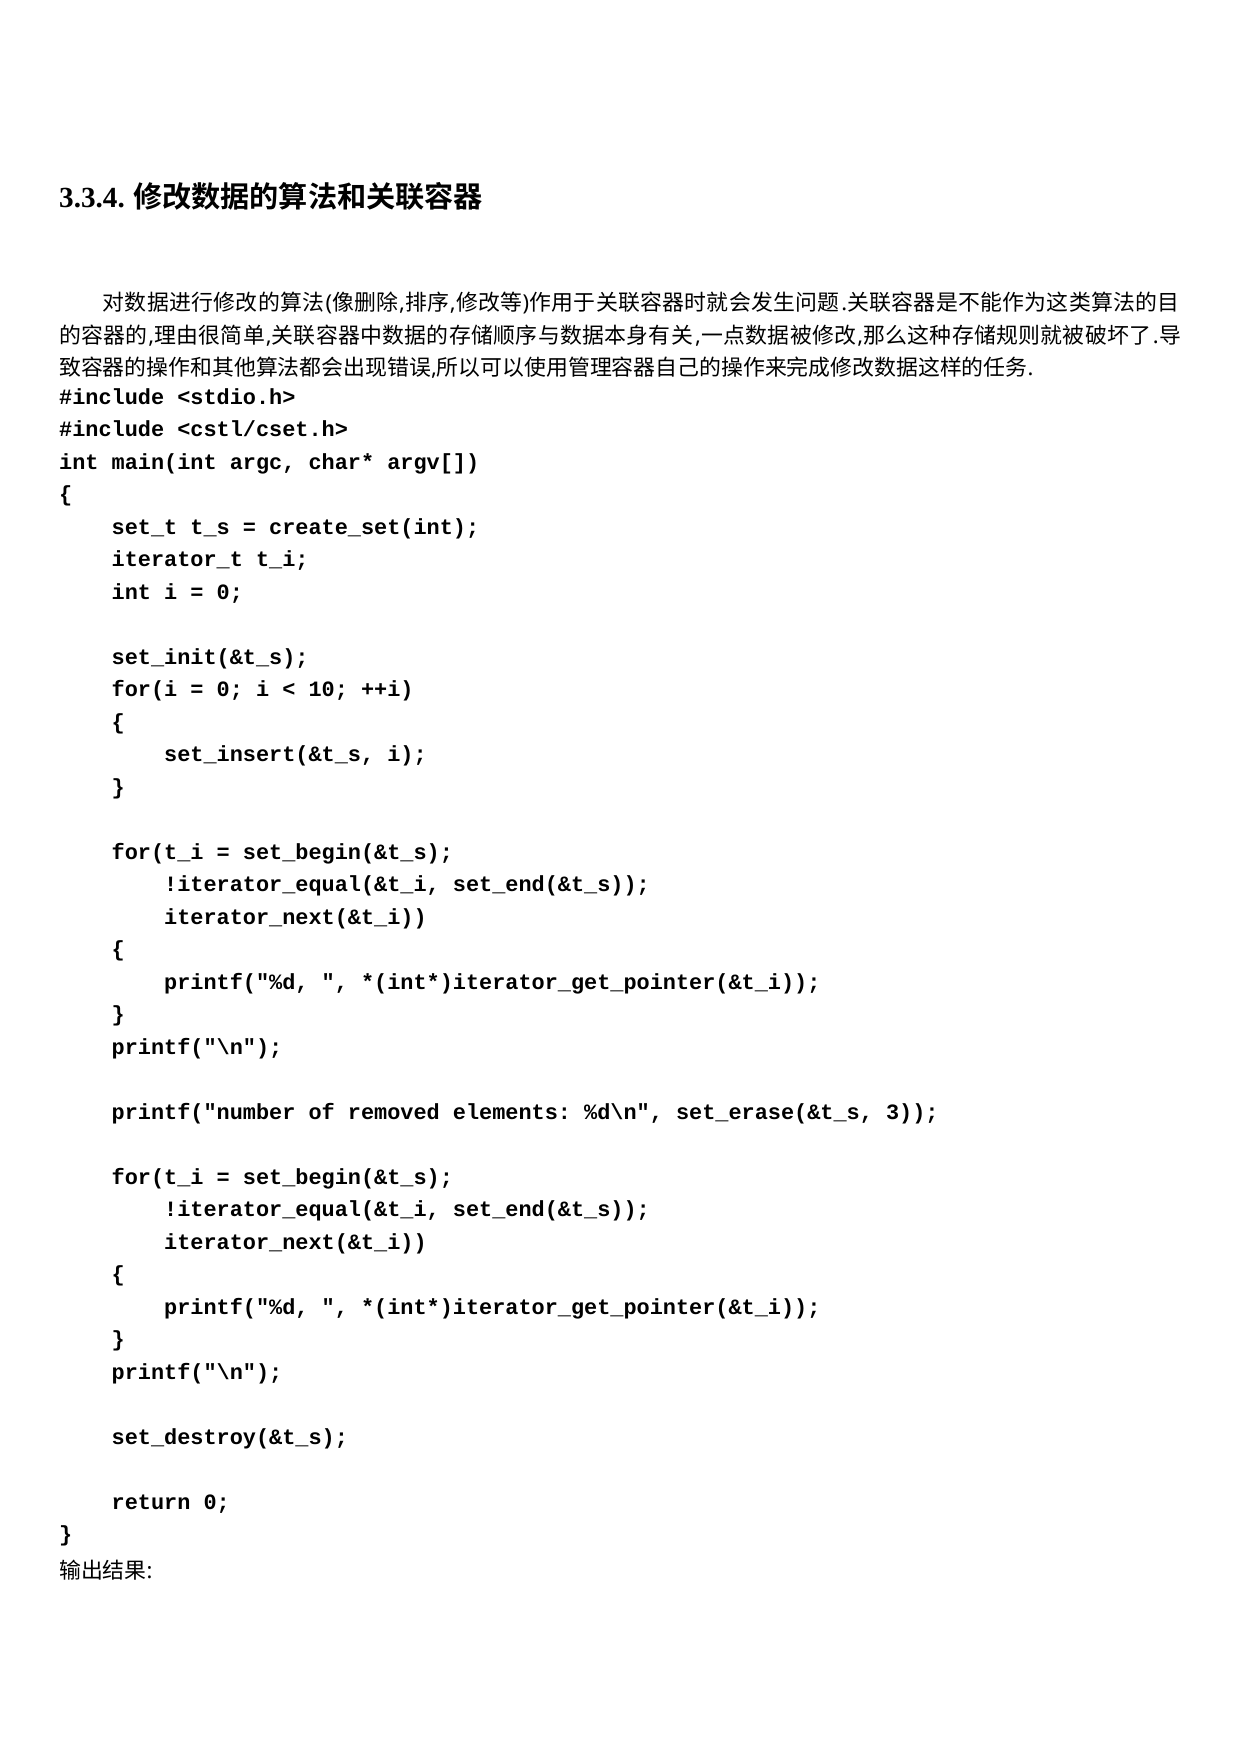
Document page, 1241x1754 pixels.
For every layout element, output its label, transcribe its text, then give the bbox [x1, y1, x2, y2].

text { [59, 480, 1181, 512]
text iterator_next(&t_i)) [59, 902, 1181, 935]
text !iterator_equal(&t_i, set_end(&t_s)); [59, 870, 1181, 902]
text printf("\n"); [59, 1357, 1181, 1390]
text set_t t_s = create_set(int); [59, 512, 1181, 545]
text int i = 0; [59, 577, 1181, 610]
text { [59, 1260, 1181, 1292]
text set_insert(&t_s, i); [59, 740, 1181, 772]
text { [59, 935, 1181, 967]
text 对数据进行修改的算法(像删除,排序,修改等)作用于关联容器时就会发生问题.关联容器是不能作为这类算法的目的容器的,理由很简单,关联容器中数据的存储顺序与数据本身有关,一点数据被修改,那么这种存储规则就被破坏了.导致容器的操作和其他算法都会出现错误,所以可以使用管理容器自己的操作来完成修改数据这样的任务. [59, 285, 1181, 382]
text for(i = 0; i < 10; ++i) [59, 675, 1181, 707]
text iterator_next(&t_i)) [59, 1227, 1181, 1260]
text 输出结果: [59, 1552, 1181, 1585]
text #include <stdio.h> [59, 382, 1181, 415]
text !iterator_equal(&t_i, set_end(&t_s)); [59, 1195, 1181, 1227]
text for(t_i = set_begin(&t_s); [59, 837, 1181, 870]
text printf("number of removed elements: %d\n", set_erase(&t_s, 3)); [59, 1097, 1181, 1130]
text #include <cstl/cset.h> [59, 415, 1181, 447]
text int main(int argc, char* argv[]) [59, 447, 1181, 480]
text return 0; [59, 1487, 1181, 1520]
text printf("%d, ", *(int*)iterator_get_pointer(&t_i)); [59, 967, 1181, 1000]
text { [59, 707, 1181, 740]
text for(t_i = set_begin(&t_s); [59, 1162, 1181, 1195]
text set_destroy(&t_s); [59, 1422, 1181, 1455]
text printf("\n"); [59, 1032, 1181, 1065]
text } [59, 1000, 1181, 1032]
text } [59, 1520, 1181, 1552]
text } [59, 1325, 1181, 1357]
text } [59, 772, 1181, 805]
subtitle 修改数据的算法和关联容器 [59, 162, 1181, 227]
text printf("%d, ", *(int*)iterator_get_pointer(&t_i)); [59, 1292, 1181, 1325]
text iterator_t t_i; [59, 545, 1181, 577]
text set_init(&t_s); [59, 642, 1181, 675]
